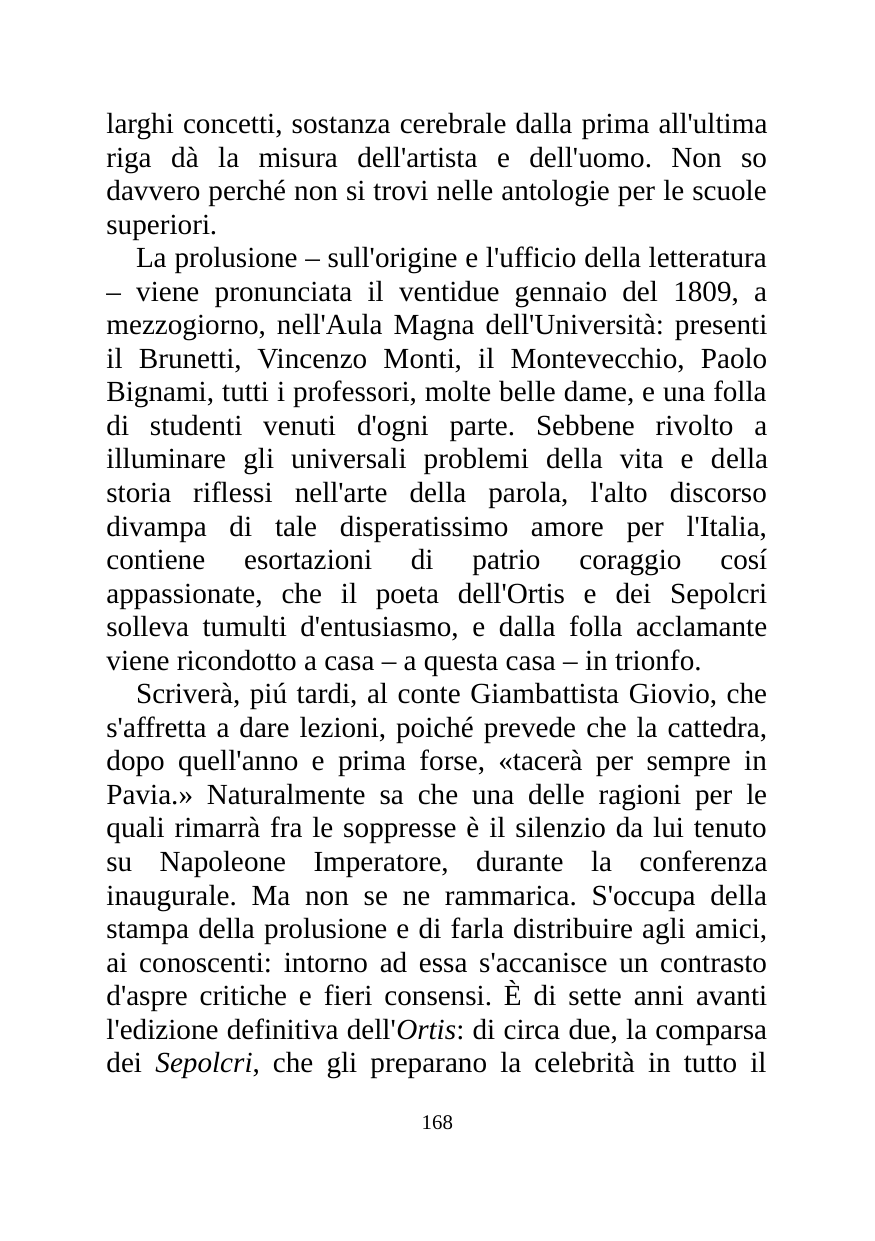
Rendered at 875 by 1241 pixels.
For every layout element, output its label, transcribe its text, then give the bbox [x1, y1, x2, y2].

text larghi concetti, sostanza cerebrale dalla prima all'ultima riga dà la misura dell'artista e dell'uomo. Non so davvero perché non si trovi nelle antologie per le scuole superiori. [106, 106, 768, 240]
text La prolusione – sull'origine e l'ufficio della letteratura – viene pronunciata il ventidue gennaio del 1809, a mezzogiorno, nell'Aula Magna dell'Università: presenti il Brunetti, Vincenzo Monti, il Montevecchio, Paolo Bignami, tutti i professori, molte belle dame, e una folla di studenti venuti d'ogni parte. Sebbene rivolto a illuminare gli universali problemi della vita e della storia riflessi nell'arte della parola, l'alto discorso divampa di tale disperatissimo amore per l'Italia, contiene esortazioni di patrio coraggio cosí appassionate, che il poeta dell'Ortis e dei Sepolcri solleva tumulti d'entusiasmo, e dalla folla acclamante viene ricondotto a casa – a questa casa – in trionfo. [106, 240, 768, 676]
text Scriverà, piú tardi, al conte Giambattista Giovio, che s'affretta a dare lezioni, poiché prevede che la cattedra, dopo quell'anno e prima forse, «tacerà per sempre in Pavia.» Naturalmente sa che una delle ragioni per le quali rimarrà fra le soppresse è il silenzio da lui tenuto su Napoleone Imperatore, durante la conferenza inaugurale. Ma non se ne rammarica. S'occupa della stampa della prolusione e di farla distribuire agli amici, ai conoscenti: intorno ad essa s'accanisce un contrasto d'aspre critiche e fieri consensi. È di sette anni avanti l'edizione definitiva dell'Ortis: di circa due, la comparsa dei Sepolcri, che gli preparano la celebrità in tutto il [106, 676, 768, 1079]
